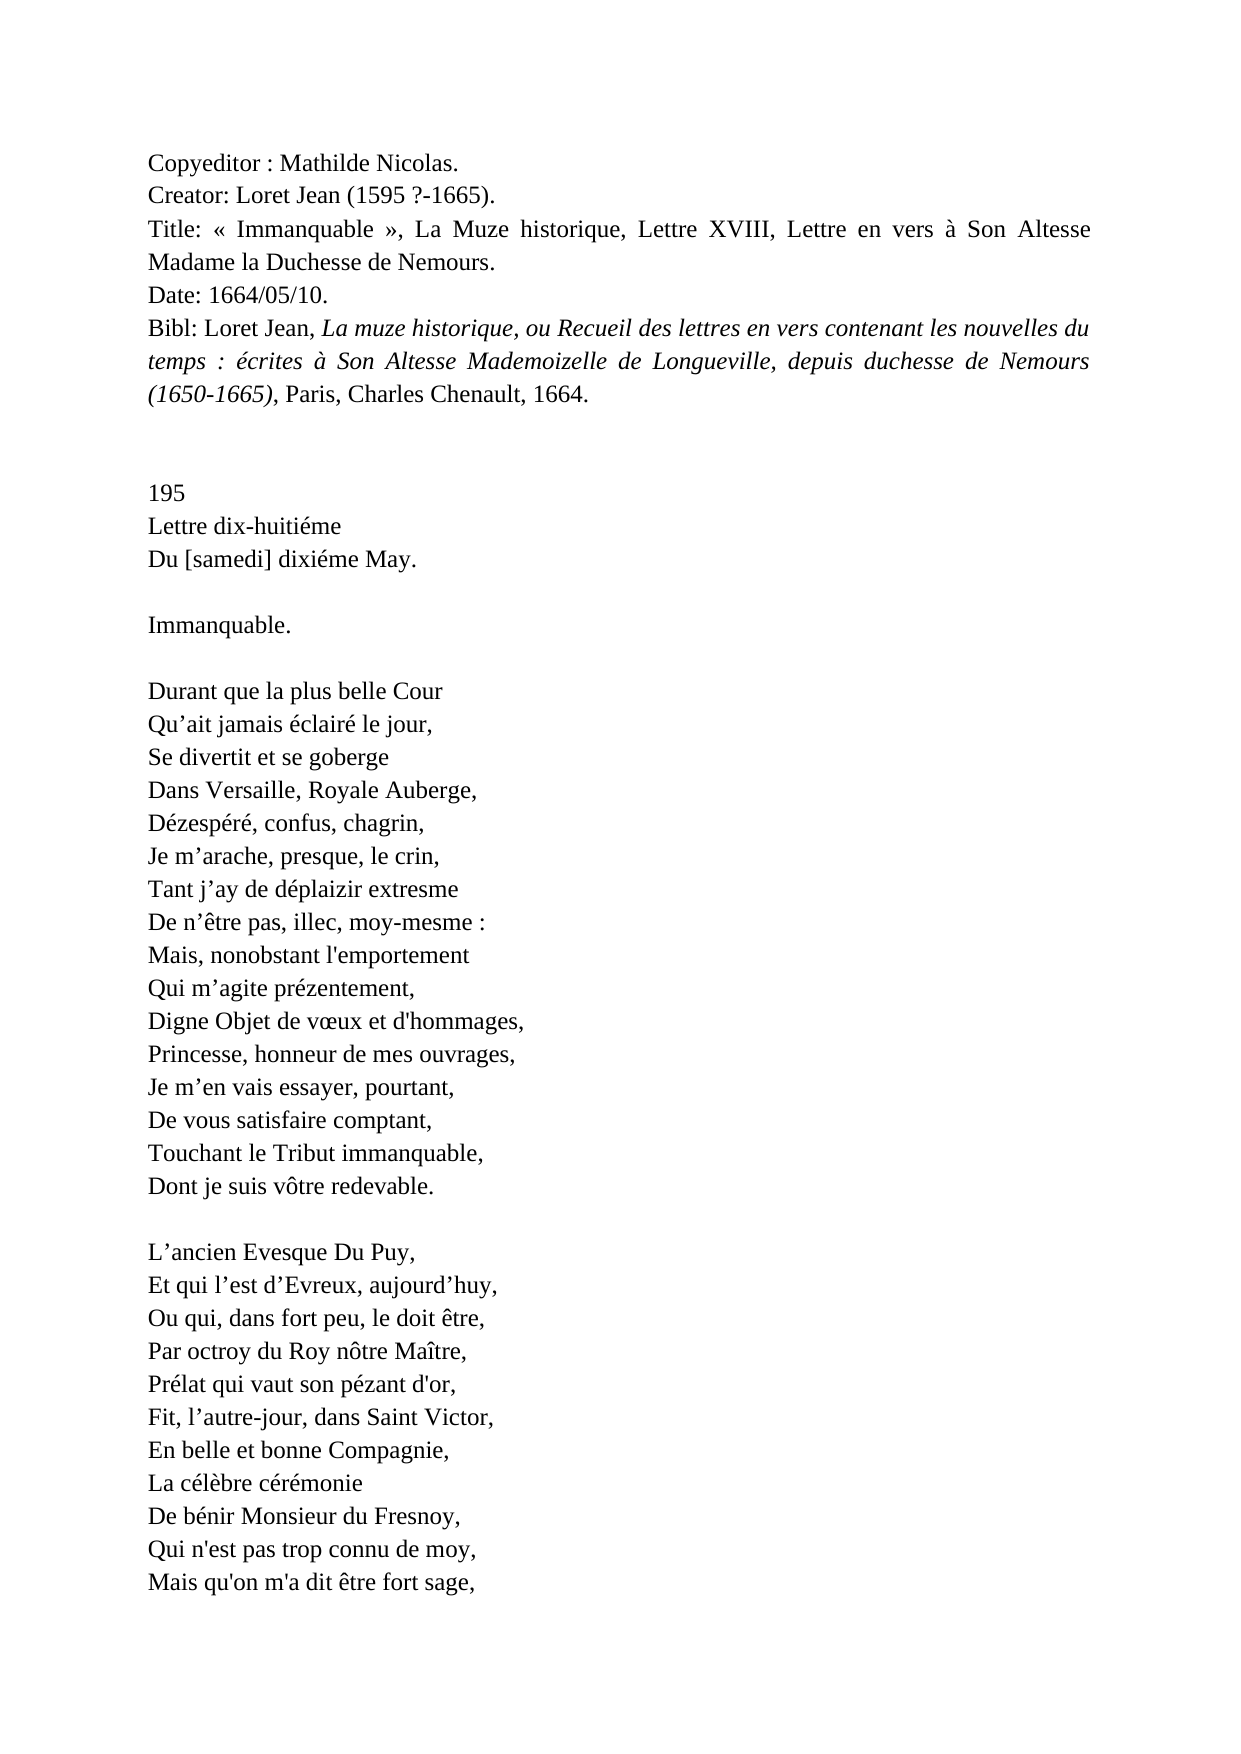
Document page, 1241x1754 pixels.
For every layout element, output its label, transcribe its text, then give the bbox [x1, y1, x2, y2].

text Mais, nonobstant l'emportement [148, 940, 1093, 969]
text Creator: Loret Jean (1595 ?-1665). [148, 181, 1093, 209]
text En belle et bonne Compagnie, [148, 1435, 1093, 1464]
text Dont je suis vôtre redevable. [148, 1171, 1093, 1200]
text 195 [148, 478, 1093, 507]
text Tant j’ay de déplaizir extresme [148, 874, 1093, 903]
text Copyeditor : Mathilde Nicolas. [148, 148, 1093, 176]
text Je m’arache, presque, le crin, [148, 841, 1093, 870]
text Durant que la plus belle Cour [148, 676, 1093, 705]
text Se divertit et se goberge [148, 742, 1093, 771]
text Qui m’agite prézentement, [148, 973, 1093, 1002]
text Je m’en vais essayer, pourtant, [148, 1072, 1093, 1101]
text Princesse, honneur de mes ouvrages, [148, 1039, 1093, 1068]
text Immanquable. [148, 610, 1093, 639]
text Mais qu'on m'a dit être fort sage, [148, 1567, 1093, 1596]
text Par octroy du Roy nôtre Maître, [148, 1336, 1093, 1365]
text Qu’ait jamais éclairé le jour, [148, 709, 1093, 738]
text Du [samedi] dixiéme May. [148, 544, 1093, 573]
text Dans Versaille, Royale Auberge, [148, 775, 1093, 804]
text De vous satisfaire comptant, [148, 1105, 1093, 1134]
text Ou qui, dans fort peu, le doit être, [148, 1303, 1093, 1332]
text Qui n'est pas trop connu de moy, [148, 1534, 1093, 1563]
text De n’être pas, illec, moy-mesme : [148, 907, 1093, 936]
text Fit, l’autre-jour, dans Saint Victor, [148, 1402, 1093, 1431]
text La célèbre cérémonie [148, 1468, 1093, 1497]
text Date: 1664/05/10. [148, 280, 1093, 308]
text Prélat qui vaut son pézant d'or, [148, 1369, 1093, 1398]
text De bénir Monsieur du Fresnoy, [148, 1501, 1093, 1530]
text Touchant le Tribut immanquable, [148, 1138, 1093, 1167]
text Digne Objet de vœux et d'hommages, [148, 1006, 1093, 1035]
text Title: « Immanquable », La Muze historique, Lettre XVIII, Lettre en vers à Son Altesse Madame la Duchesse de Nemours. [148, 214, 1093, 275]
text Lettre dix-huitiéme [148, 511, 1093, 539]
text L’ancien Evesque Du Puy, [148, 1237, 1093, 1266]
text Et qui l’est d’Evreux, aujourd’huy, [148, 1270, 1093, 1299]
text Bibl: Loret Jean, La muze historique, ou Recueil des lettres en vers contenant les nouvelles du temps : écrites à Son Altesse Mademoizelle de Longueville, depuis duchesse de Nemours (1650-1665), Paris, Charles Chenault, 1664. [148, 313, 1093, 407]
text Dézespéré, confus, chagrin, [148, 808, 1093, 837]
